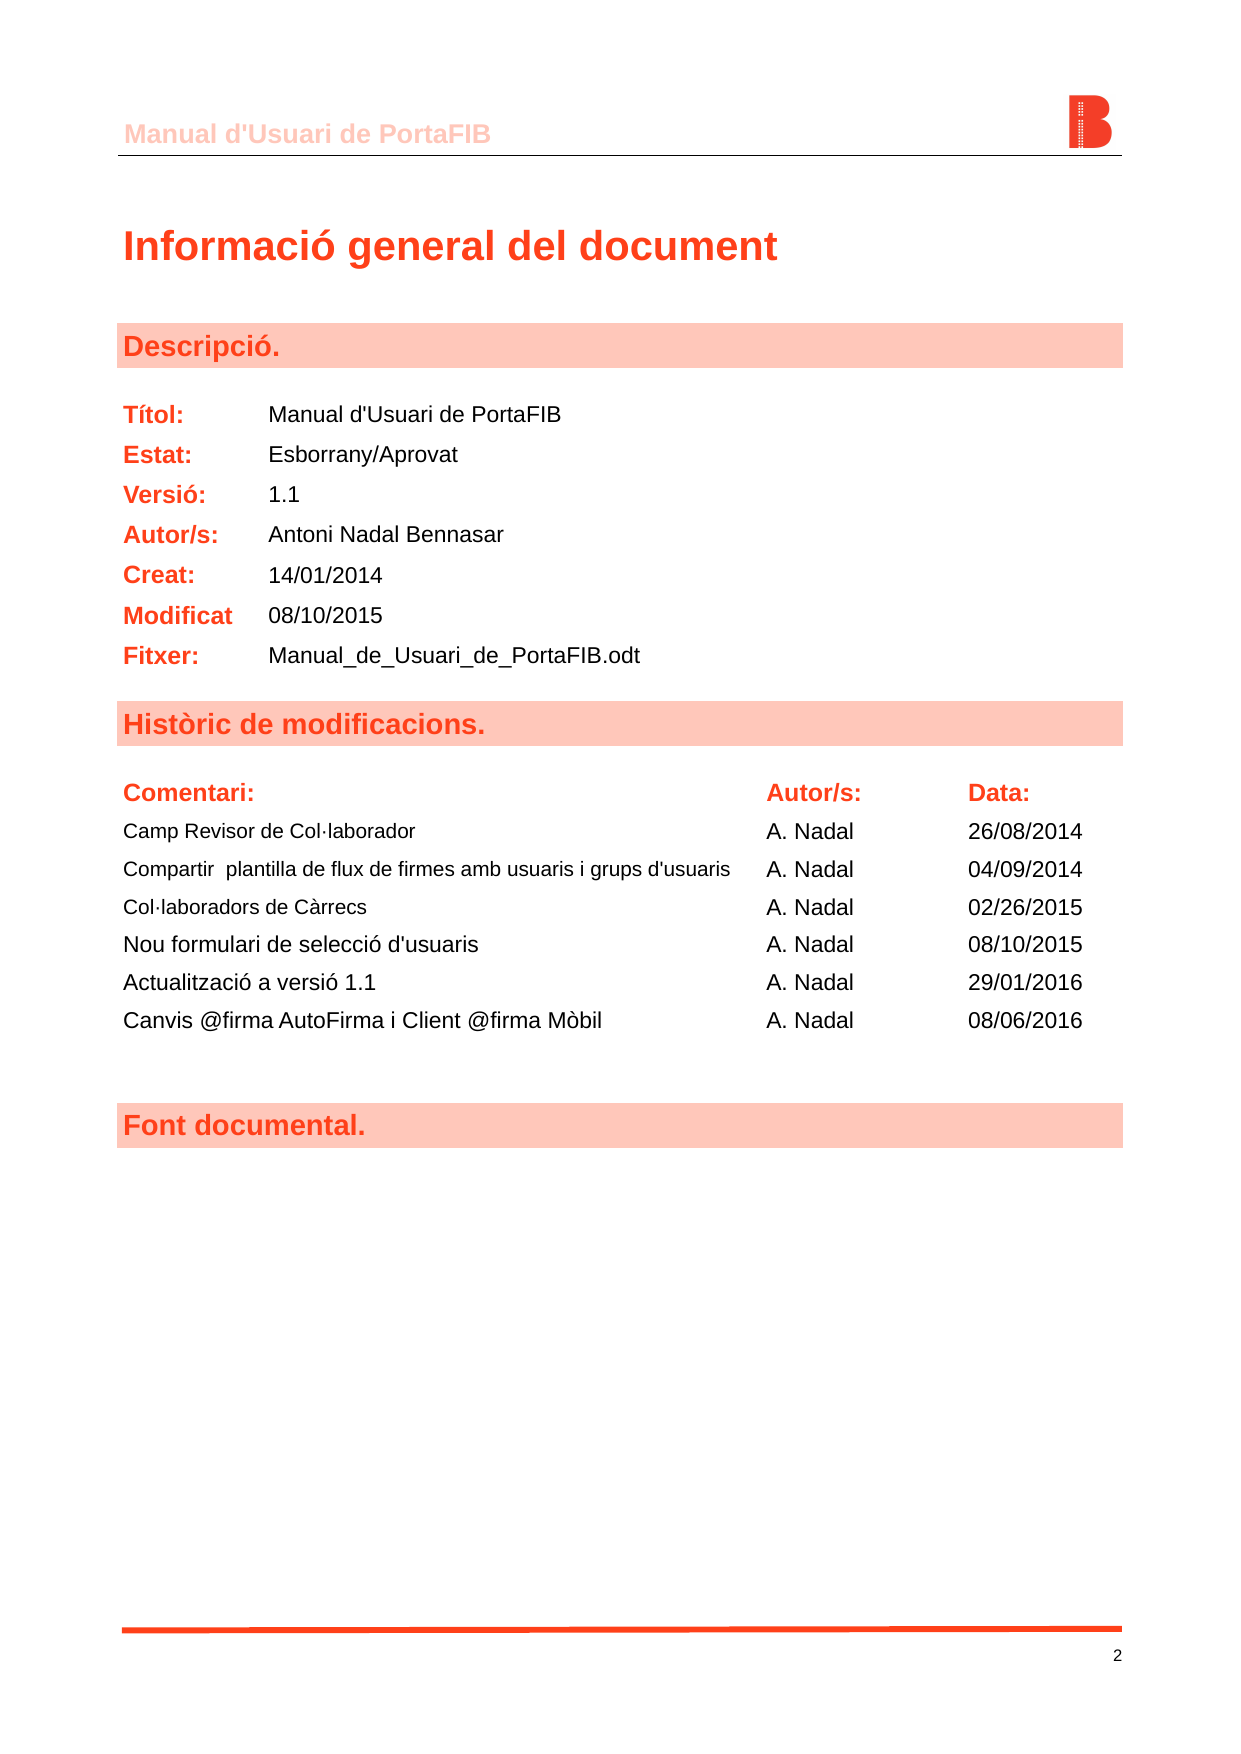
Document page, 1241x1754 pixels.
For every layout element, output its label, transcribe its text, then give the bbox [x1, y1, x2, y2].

table_cell Fitxer: [117, 635, 262, 675]
table_cell [117, 1211, 1123, 1251]
table_cell 29/01/2016 [962, 964, 1123, 1001]
table_cell A. Nadal [760, 926, 962, 963]
table_cell 10/08/2015 [962, 926, 1123, 963]
table_cell 26/08/2014 [962, 812, 1123, 850]
table_cell 1.1 [262, 474, 1123, 514]
table_cell A. Nadal [760, 812, 962, 850]
table_cell Històric de modificacions. [117, 701, 1123, 746]
table_cell Col·laboradors de Càrrecs [117, 888, 760, 926]
table_cell Font documental. [117, 1103, 1123, 1148]
table_cell Versió: [117, 474, 262, 514]
table_cell [117, 1039, 760, 1077]
table_cell Títol: [117, 394, 262, 434]
table_cell [117, 1174, 1123, 1211]
table_cell Manual_de_Usuari_de_PortaFIB.odt [262, 635, 1123, 675]
table_cell [962, 1039, 1123, 1077]
table_cell Antoni Nadal Bennasar [262, 515, 1123, 555]
table_cell Descripció. [117, 323, 1123, 368]
table_cell Compartir plantilla de flux de firmes amb usuaris i grups d'usuaris [117, 850, 760, 888]
table_cell 10/08/2015 [262, 595, 1123, 635]
table_cell 04/09/2014 [962, 850, 1123, 888]
table_cell A. Nadal [760, 850, 962, 888]
table_cell Modificat [117, 595, 262, 635]
table_cell Autor/s: [117, 515, 262, 555]
table_cell Nou formulari de selecció d'usuaris [117, 926, 760, 963]
table_cell [117, 675, 1123, 701]
table_cell Canvis @firma AutoFirma i Client @firma Mòbil [117, 1001, 760, 1039]
table_cell [117, 1148, 1123, 1173]
table_cell Actualització a versió 1.1 [117, 964, 760, 1001]
table_cell [117, 746, 1123, 772]
table_cell A. Nadal [760, 1001, 962, 1039]
table_header Informació general del document [117, 216, 1123, 323]
table_cell A. Nadal [760, 888, 962, 926]
table_cell Camp Revisor de Col·laborador [117, 812, 760, 850]
picture [1063, 94, 1117, 150]
table_cell Creat: [117, 555, 262, 595]
table_cell 26/02/2015 [962, 888, 1123, 926]
table_cell 08/06/2016 [962, 1001, 1123, 1039]
table_cell Autor/s: [760, 772, 962, 812]
table_cell Estat: [117, 434, 262, 474]
table_cell [117, 1077, 1123, 1103]
table_cell [760, 1039, 962, 1077]
table_cell A. Nadal [760, 964, 962, 1001]
table_cell Comentari: [117, 772, 760, 812]
table_cell 14/01/2014 [262, 555, 1123, 595]
table_cell [117, 368, 1123, 394]
table_cell Data: [962, 772, 1123, 812]
table_cell Manual d'Usuari de PortaFIB [262, 394, 1123, 434]
table_cell [117, 1251, 1123, 1289]
table_cell Esborrany/Aprovat [262, 434, 1123, 474]
